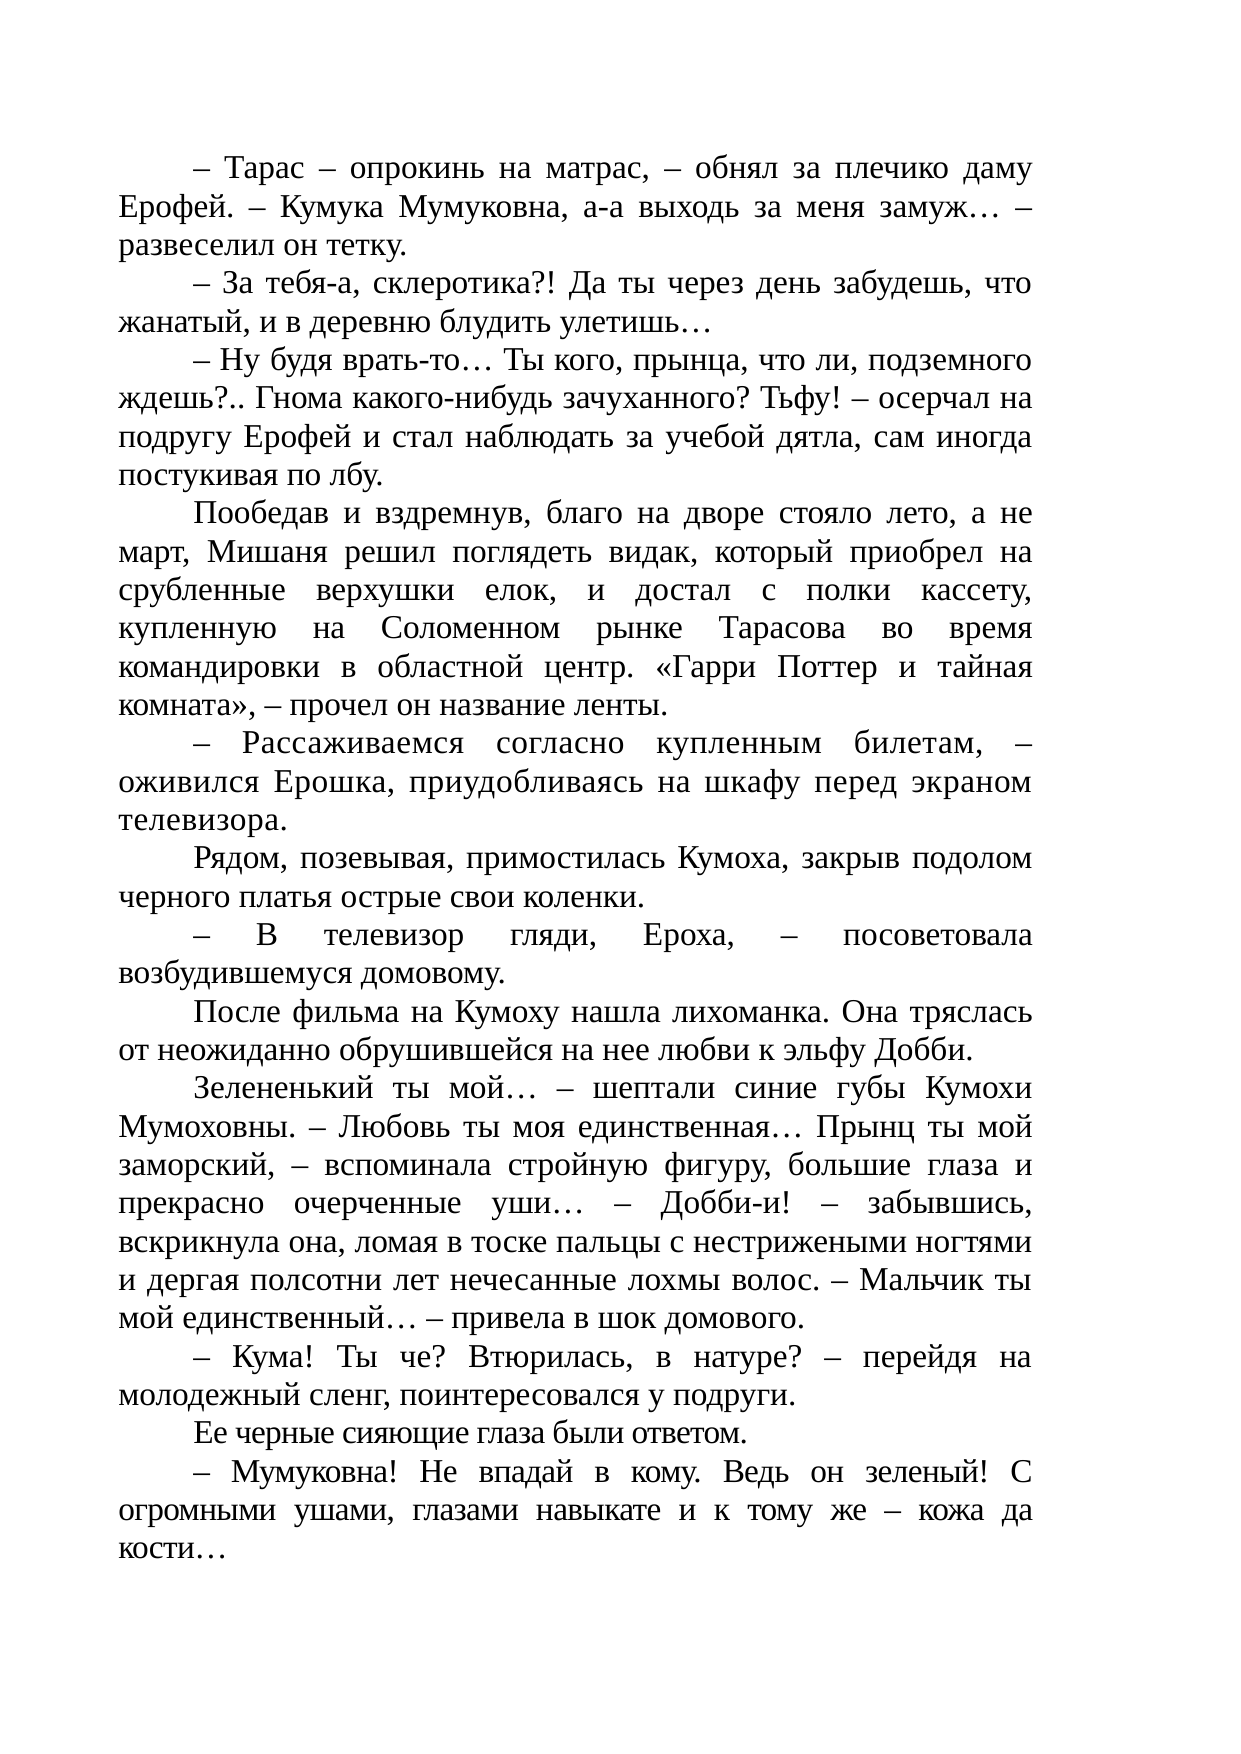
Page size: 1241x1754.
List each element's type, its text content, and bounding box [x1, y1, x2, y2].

subtitle – Кума! Ты че? Втюрилась, в натуре? – перейдя на молодежный сленг, поинтересовался у подруги. [118, 1336, 1033, 1413]
subtitle – В телевизор гляди, Ероха, – посоветовала возбудившемуся домовому. [118, 914, 1033, 991]
subtitle Рядом, позевывая, примостилась Кумоха, закрыв подолом черного платья острые свои коленки. [118, 838, 1033, 914]
subtitle – Рассаживаемся согласно купленным билетам, – оживился Ерошка, приудобливаясь на шкафу перед экраном телевизора. [118, 723, 1033, 838]
subtitle – За тебя-а, склеротика?! Да ты через день забудешь, что жанатый, и в деревню блудить улетишь… [118, 263, 1033, 339]
subtitle После фильма на Кумоху нашла лихоманка. Она тряслась от неожиданно обрушившейся на нее любви к эльфу Добби. [118, 991, 1033, 1068]
subtitle – Мумуковна! Не впадай в кому. Ведь он зеленый! С огромными ушами, глазами навыкате и к тому же – кожа да кости… [118, 1451, 1033, 1566]
subtitle – Ну будя врать-то… Ты кого, прынца, что ли, подземного ждешь?.. Гнома какого-нибудь зачуханного? Тьфу! – осерчал на подругу Ерофей и стал наблюдать за учебой дятла, сам иногда постукивая по лбу. [118, 339, 1033, 493]
subtitle – Тарас – опрокинь на матрас, – обнял за плечико даму Ерофей. – Кумука Мумуковна, а-а выходь за меня замуж… – развеселил он тетку. [118, 148, 1033, 263]
subtitle Пообедав и вздремнув, благо на дворе стояло лето, а не март, Мишаня решил поглядеть видак, который приобрел на срубленные верхушки елок, и достал с полки кассету, купленную на Соломенном рынке Тарасова во время командировки в областной центр. «Гарри Поттер и тайная комната», – прочел он название ленты. [118, 493, 1033, 723]
subtitle Зелененький ты мой… – шептали синие губы Кумохи Мумоховны. – Любовь ты моя единственная… Прынц ты мой заморский, – вспоминала стройную фигуру, большие глаза и прекрасно очерченные уши… – Добби-и! – забывшись, вскрикнула она, ломая в тоске пальцы с нестрижеными ногтями и дергая полсотни лет нечесанные лохмы волос. – Мальчик ты мой единственный… – привела в шок домового. [118, 1068, 1033, 1336]
subtitle Ее черные сияющие глаза были ответом. [118, 1413, 1033, 1451]
